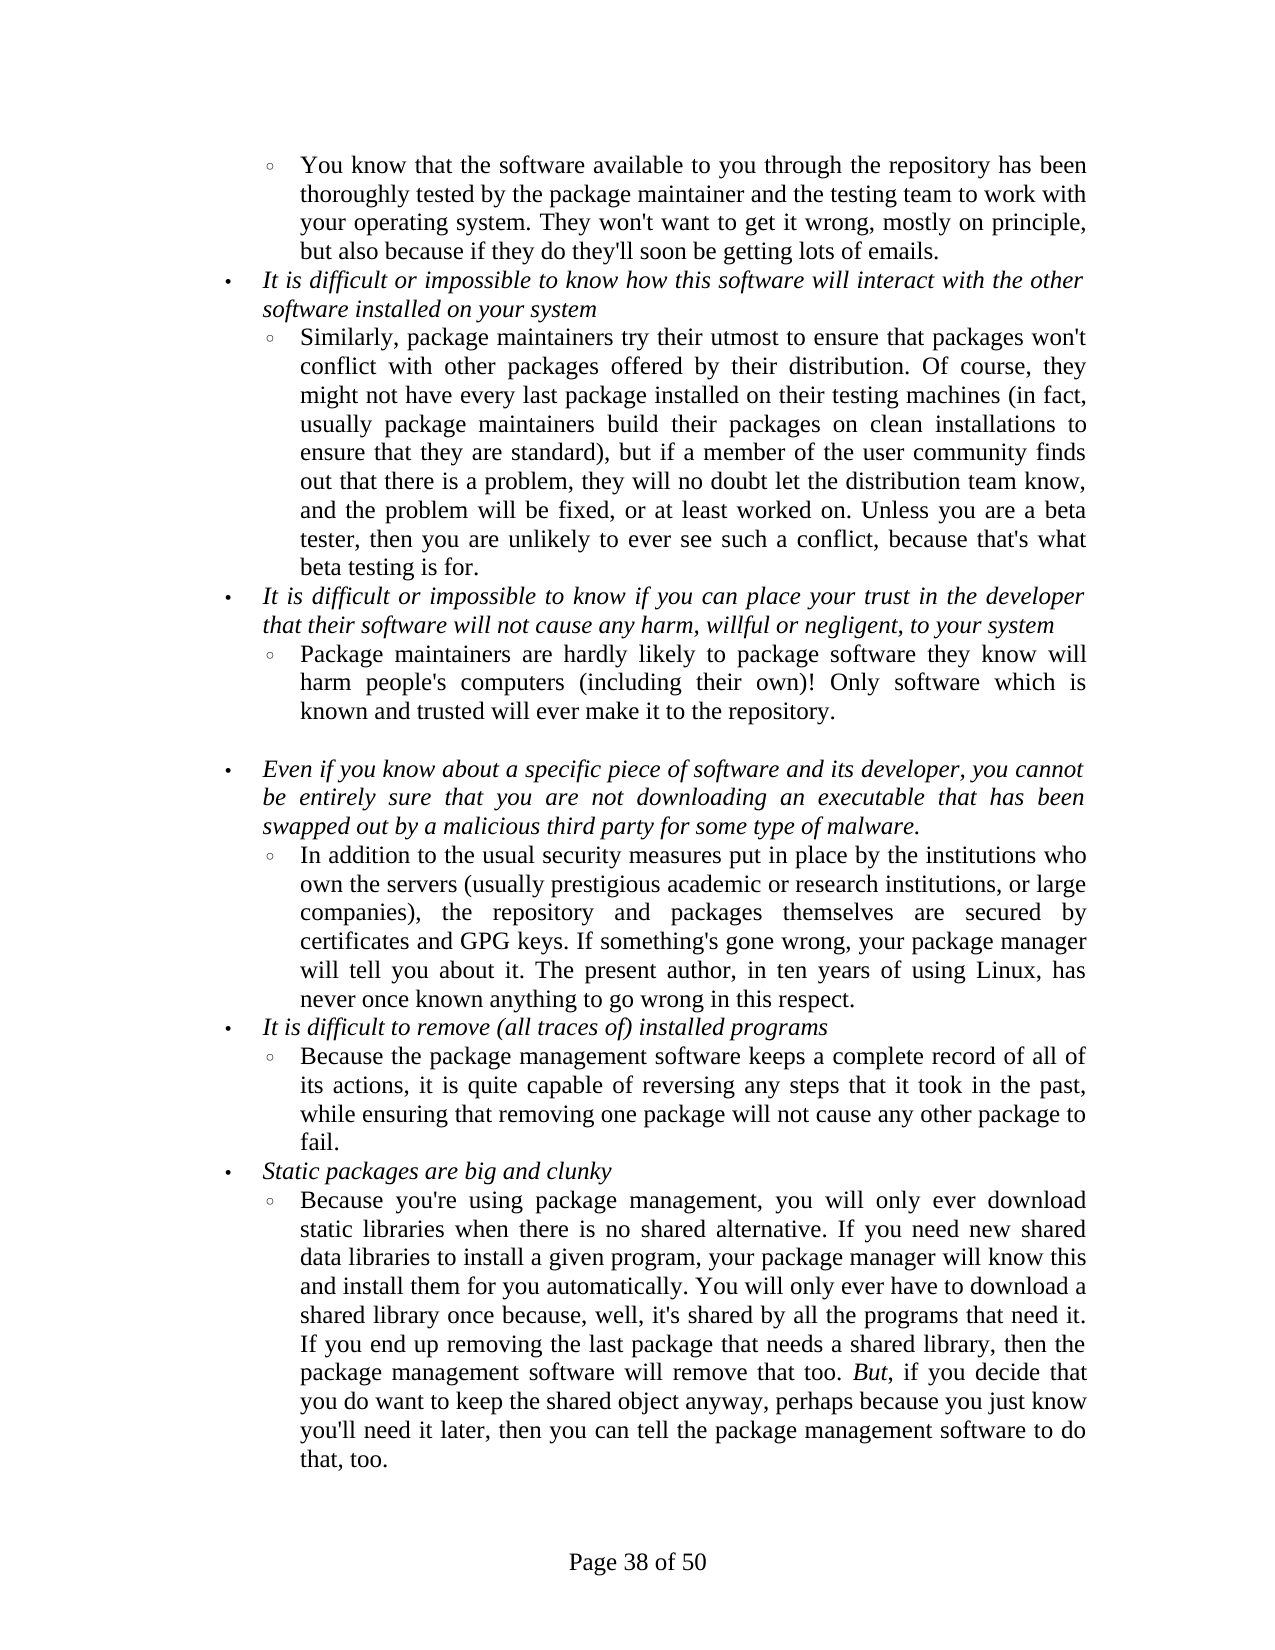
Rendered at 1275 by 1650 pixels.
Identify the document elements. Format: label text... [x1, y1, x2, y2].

list In addition to the usual security measures put in place by the institutions who own the servers (usually prestigious academic or research institutions, or large companies), the repository and packages themselves are secured by certificates and GPG keys. If something's gone wrong, your package manager will tell you about it. The present author, in ten years of using Linux, has never once known anything to go wrong in this respect. [262, 840, 1087, 1012]
list It is difficult to remove (all traces of) installed programs [225, 1012, 1087, 1041]
list It is difficult or impossible to know how this software will interact with the other software installed on your system [225, 265, 1087, 322]
list Package maintainers are hardly likely to package software they know will harm people's computers (including their own)! Only software which is known and trusted will ever make it to the repository. [262, 639, 1087, 725]
list Static packages are big and clunky [225, 1156, 1087, 1185]
list Similarly, package maintainers try their utmost to ensure that packages won't conflict with other packages offered by their distribution. Of course, they might not have every last package installed on their testing machines (in fact, usually package maintainers build their packages on clean installations to ensure that they are standard), but if a member of the user community finds out that there is a problem, they will no doubt let the distribution team know, and the problem will be fixed, or at least worked on. Unless you are a beta tester, then you are unlikely to ever see such a conflict, because that's what beta testing is for. [262, 322, 1087, 581]
list It is difficult or impossible to know if you can place your trust in the developer that their software will not cause any harm, willful or negligent, to your system [225, 581, 1087, 639]
list Because the package management software keeps a complete record of all of its actions, it is quite capable of reversing any steps that it took in the past, while ensuring that removing one package will not cause any other package to fail. [262, 1041, 1087, 1156]
list Because you're using package management, you will only ever download static libraries when there is no shared alternative. If you need new shared data libraries to install a given program, your package manager will know this and install them for you automatically. You will only ever have to download a shared library once because, well, it's shared by all the programs that need it. If you end up removing the last package that needs a shared library, then the package management software will remove that too. But, if you decide that you do want to keep the shared object anyway, perhaps because you just know you'll need it later, then you can tell the package management software to do that, too. [262, 1185, 1087, 1472]
list You know that the software available to you through the repository has been thoroughly tested by the package maintainer and the testing team to work with your operating system. They won't want to get it wrong, mostly on principle, but also because if they do they'll soon be getting lots of emails. [262, 150, 1087, 265]
list Even if you know about a specific piece of software and its developer, you cannot be entirely sure that you are not downloading an executable that has been swapped out by a malicious third party for some type of malware. [225, 754, 1087, 840]
